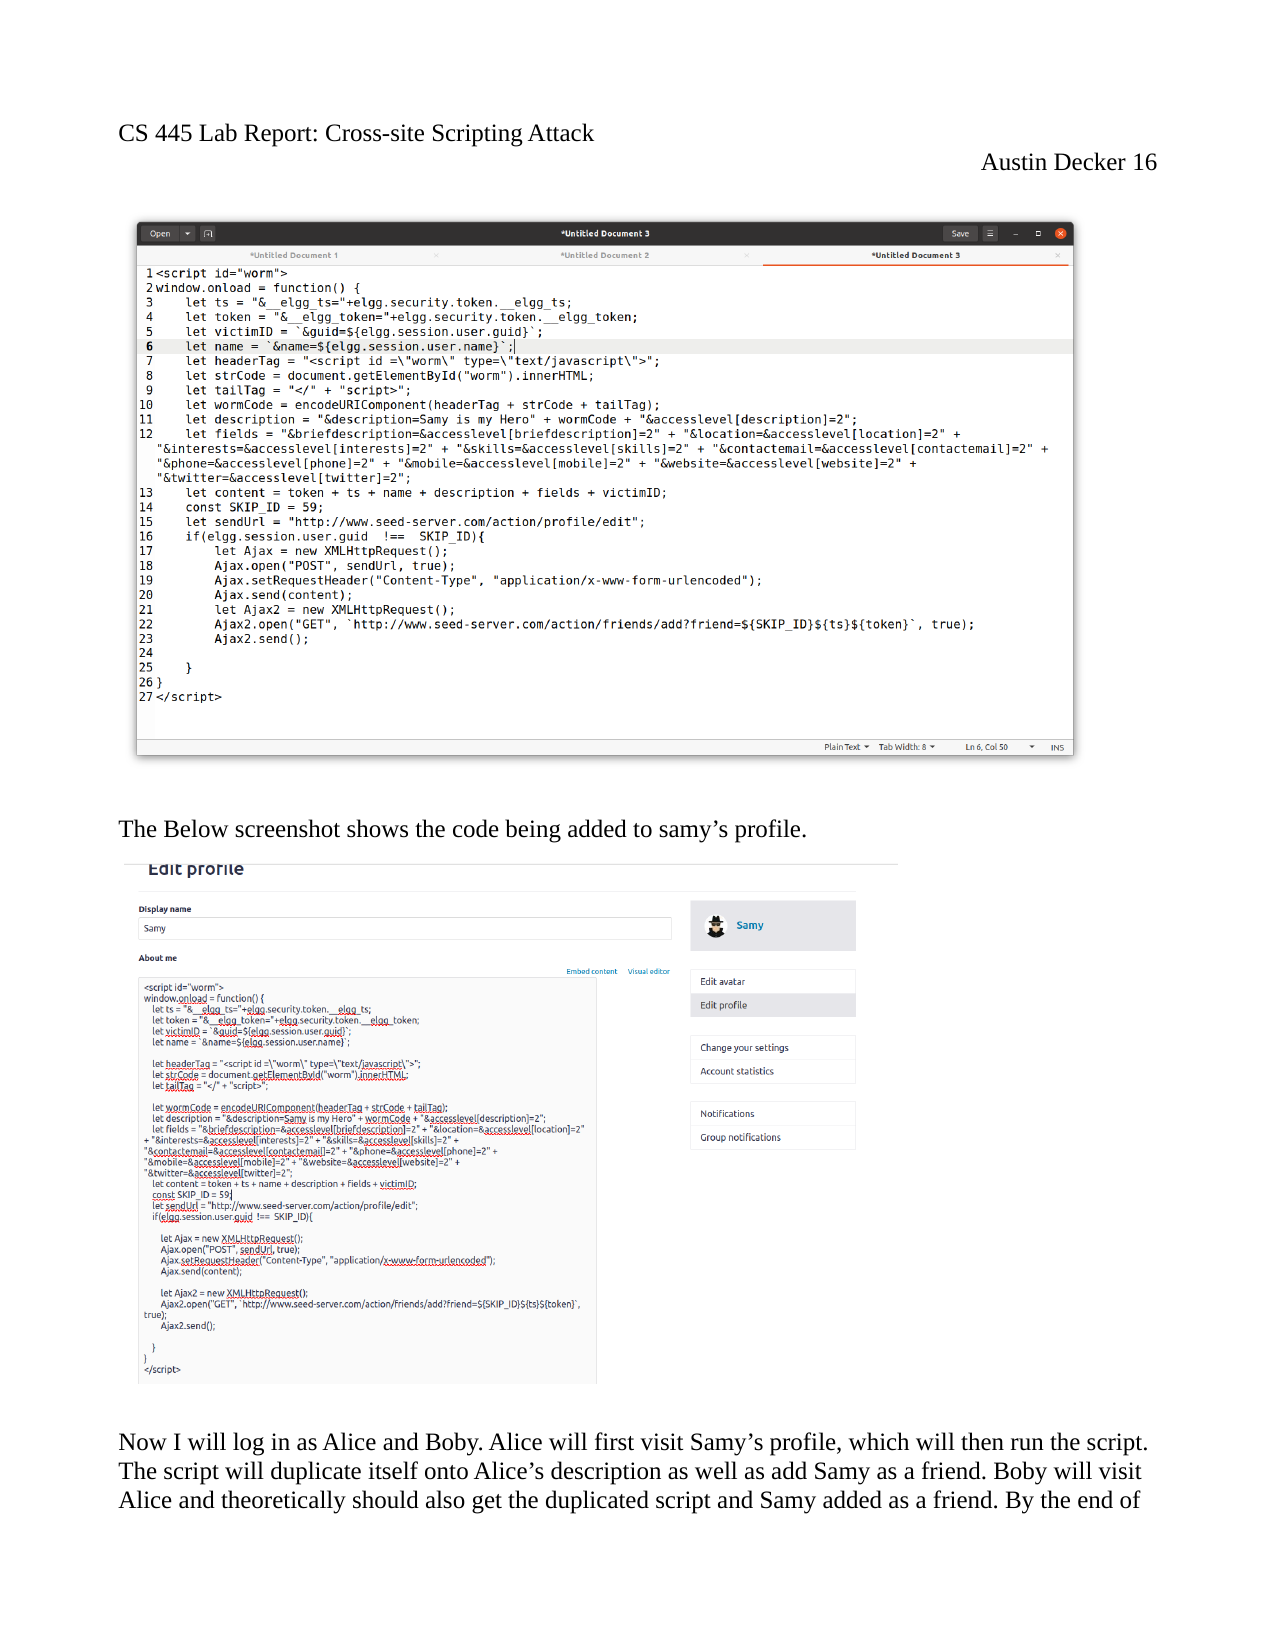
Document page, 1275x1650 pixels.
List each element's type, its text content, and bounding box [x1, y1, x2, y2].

picture [124, 863, 898, 1384]
text Now I will log in as Alice and Boby. Alice will first visit Samy’s profile, which will then run the script. The script will duplicate itself onto Alice’s description as well as add Samy as a friend. Boby will visit Alice and theoretically should also get the duplicated script and Samy added as a friend. By the end of [118, 1427, 1157, 1514]
text The Below screenshot shows the code being added to samy’s profile. [118, 814, 1157, 843]
picture [122, 209, 1088, 771]
